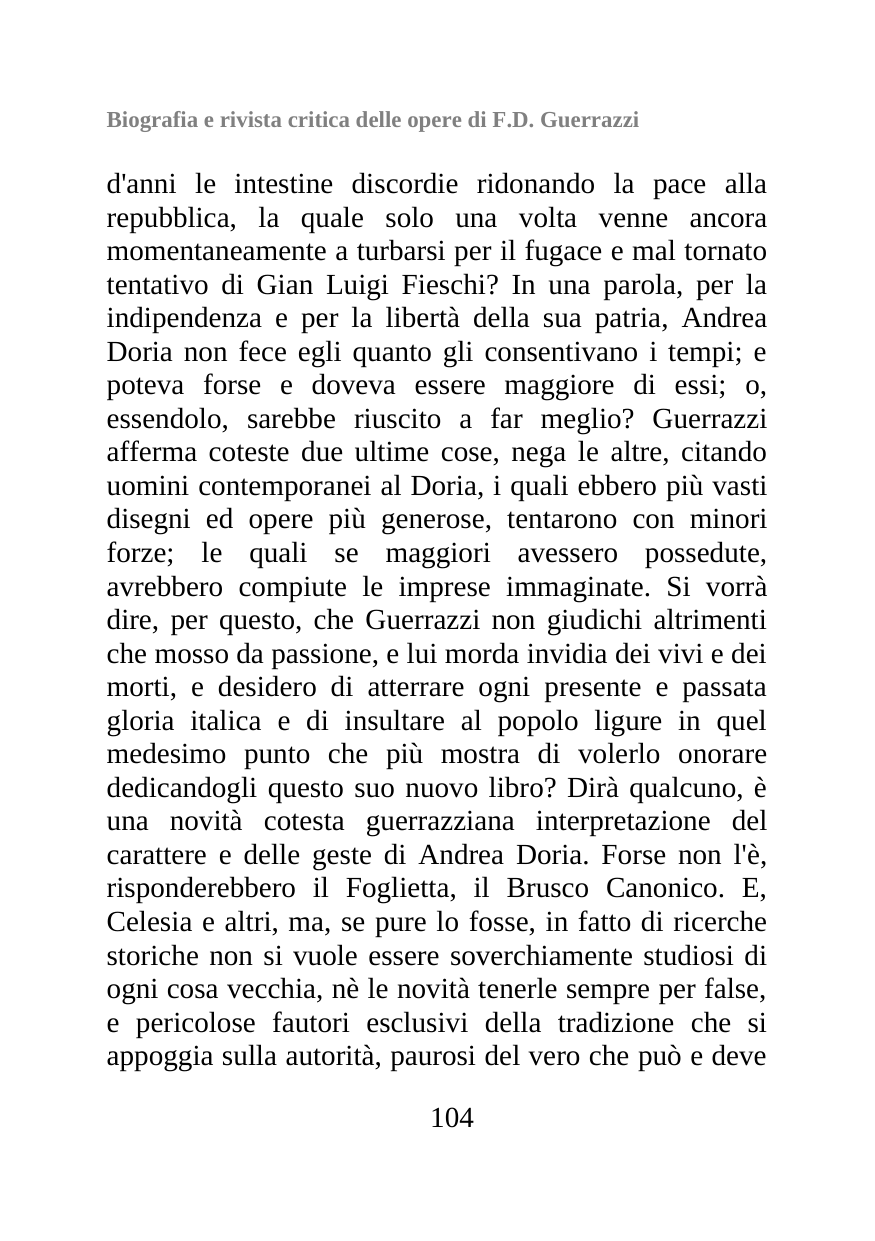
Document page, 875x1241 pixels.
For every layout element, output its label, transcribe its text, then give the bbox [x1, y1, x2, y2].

text d'anni le intestine discordie ridonando la pace alla repubblica, la quale solo una volta venne ancora momentaneamente a turbarsi per il fugace e mal tornato tentativo di Gian Luigi Fieschi? In una parola, per la indipendenza e per la libertà della sua patria, Andrea Doria non fece egli quanto gli consentivano i tempi; e poteva forse e doveva essere maggiore di essi; o, essendolo, sarebbe riuscito a far meglio? Guerrazzi afferma coteste due ultime cose, nega le altre, citando uomini contemporanei al Doria, i quali ebbero più vasti disegni ed opere più generose, tentarono con minori forze; le quali se maggiori avessero possedute, avrebbero compiute le imprese immaginate. Si vorrà dire, per questo, che Guerrazzi non giudichi altrimenti che mosso da passione, e lui morda invidia dei vivi e dei morti, e desidero di atterrare ogni presente e passata gloria italica e di insultare al popolo ligure in quel medesimo punto che più mostra di volerlo onorare dedicandogli questo suo nuovo libro? Dirà qualcuno, è una novità cotesta guerrazziana interpretazione del carattere e delle geste di Andrea Doria. Forse non l'è, risponderebbero il Foglietta, il Brusco Canonico. E, Celesia e altri, ma, se pure lo fosse, in fatto di ricerche storiche non si vuole essere soverchiamente studiosi di ogni cosa vecchia, nè le novità tenerle sempre per false, e pericolose fautori esclusivi della tradizione che si appoggia sulla autorità, paurosi del vero che può e deve [106, 166, 768, 1072]
